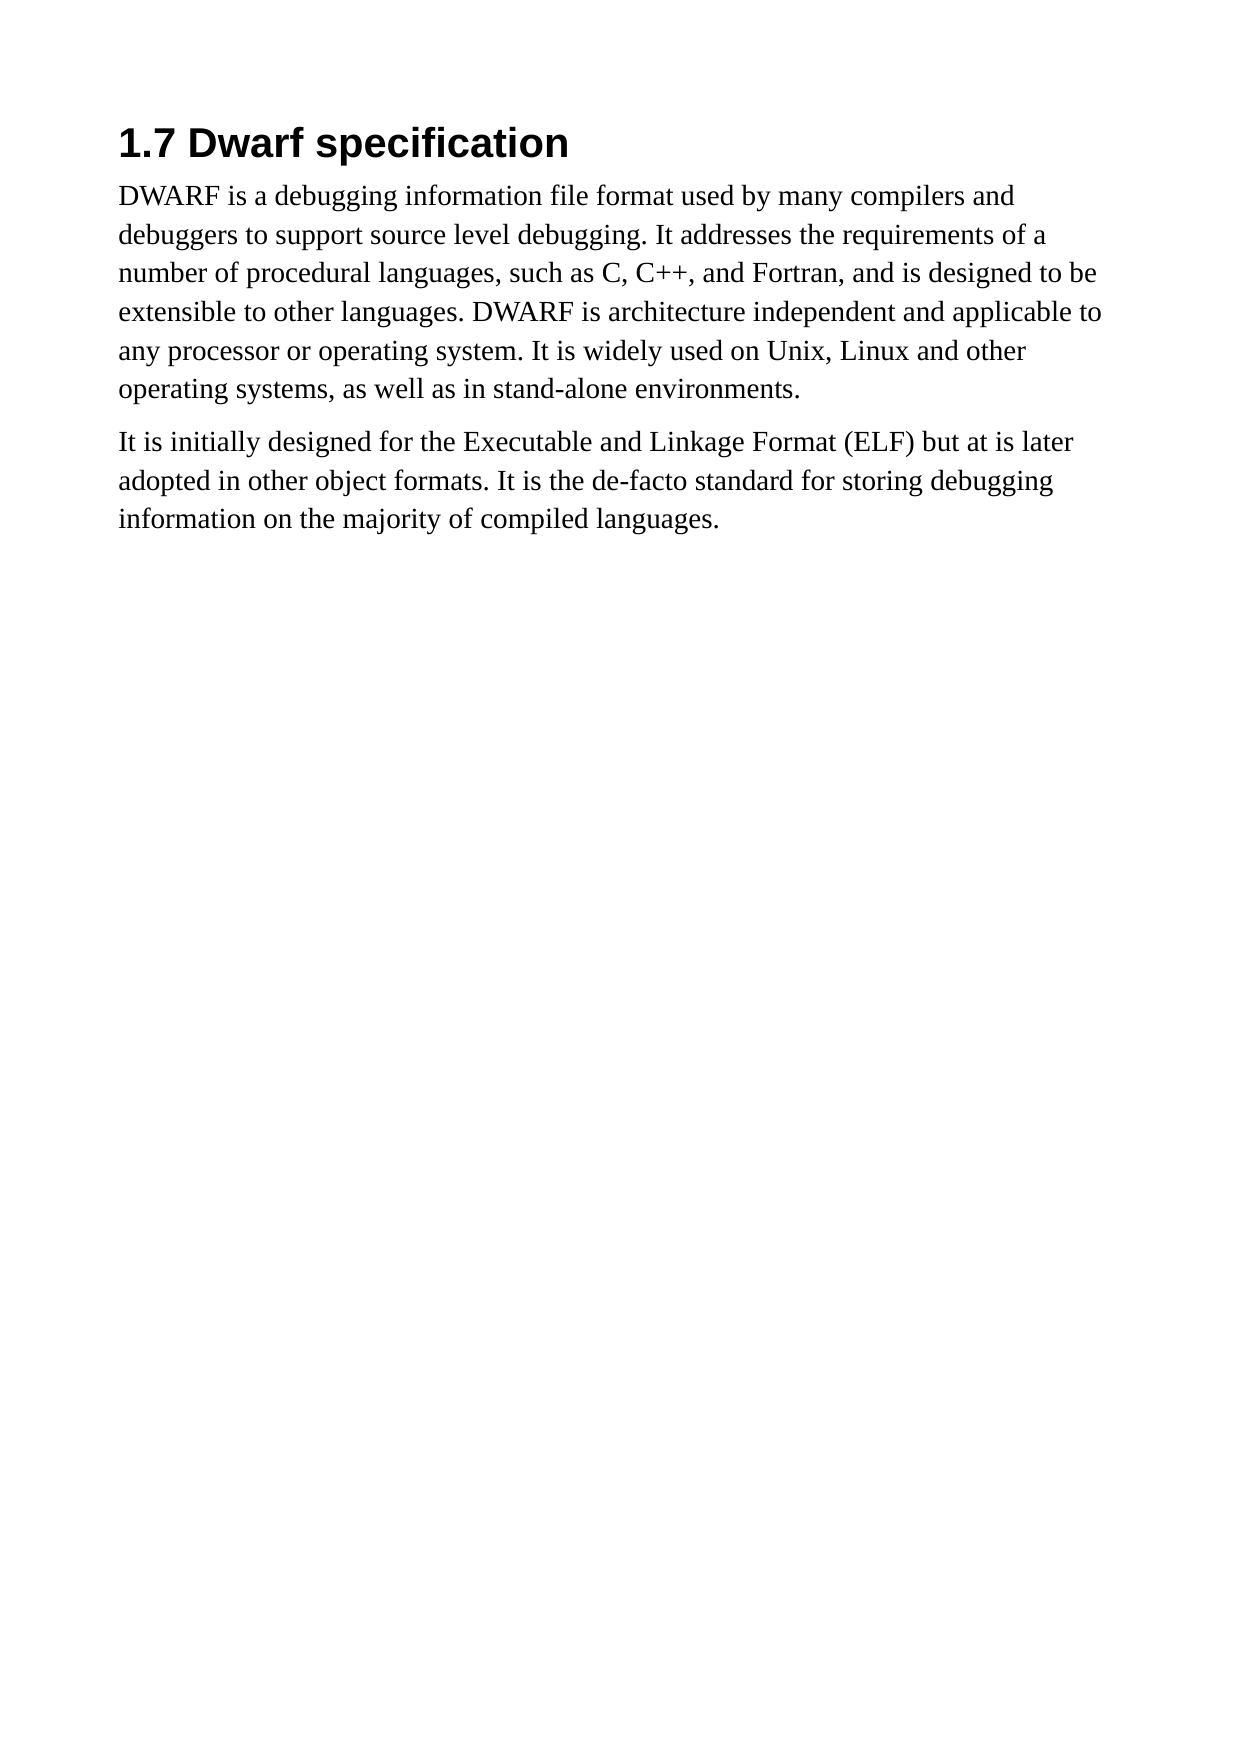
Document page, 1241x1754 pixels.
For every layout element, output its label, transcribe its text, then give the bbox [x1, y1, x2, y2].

subtitle 1.7 Dwarf specification [118, 118, 1122, 166]
text It is initially designed for the Executable and Linkage Format (ELF) but at is later adopted in other object formats. It is the de-facto standard for storing debugging information on the majority of compiled languages. [118, 424, 1122, 535]
text DWARF is a debugging information file format used by many compilers and debuggers to support source level debugging. It addresses the requirements of a number of procedural languages, such as C, C++, and Fortran, and is designed to be extensible to other languages. DWARF is architecture independent and applicable to any processor or operating system. It is widely used on Unix, Linux and other operating systems, as well as in stand-alone environments. [118, 178, 1122, 405]
